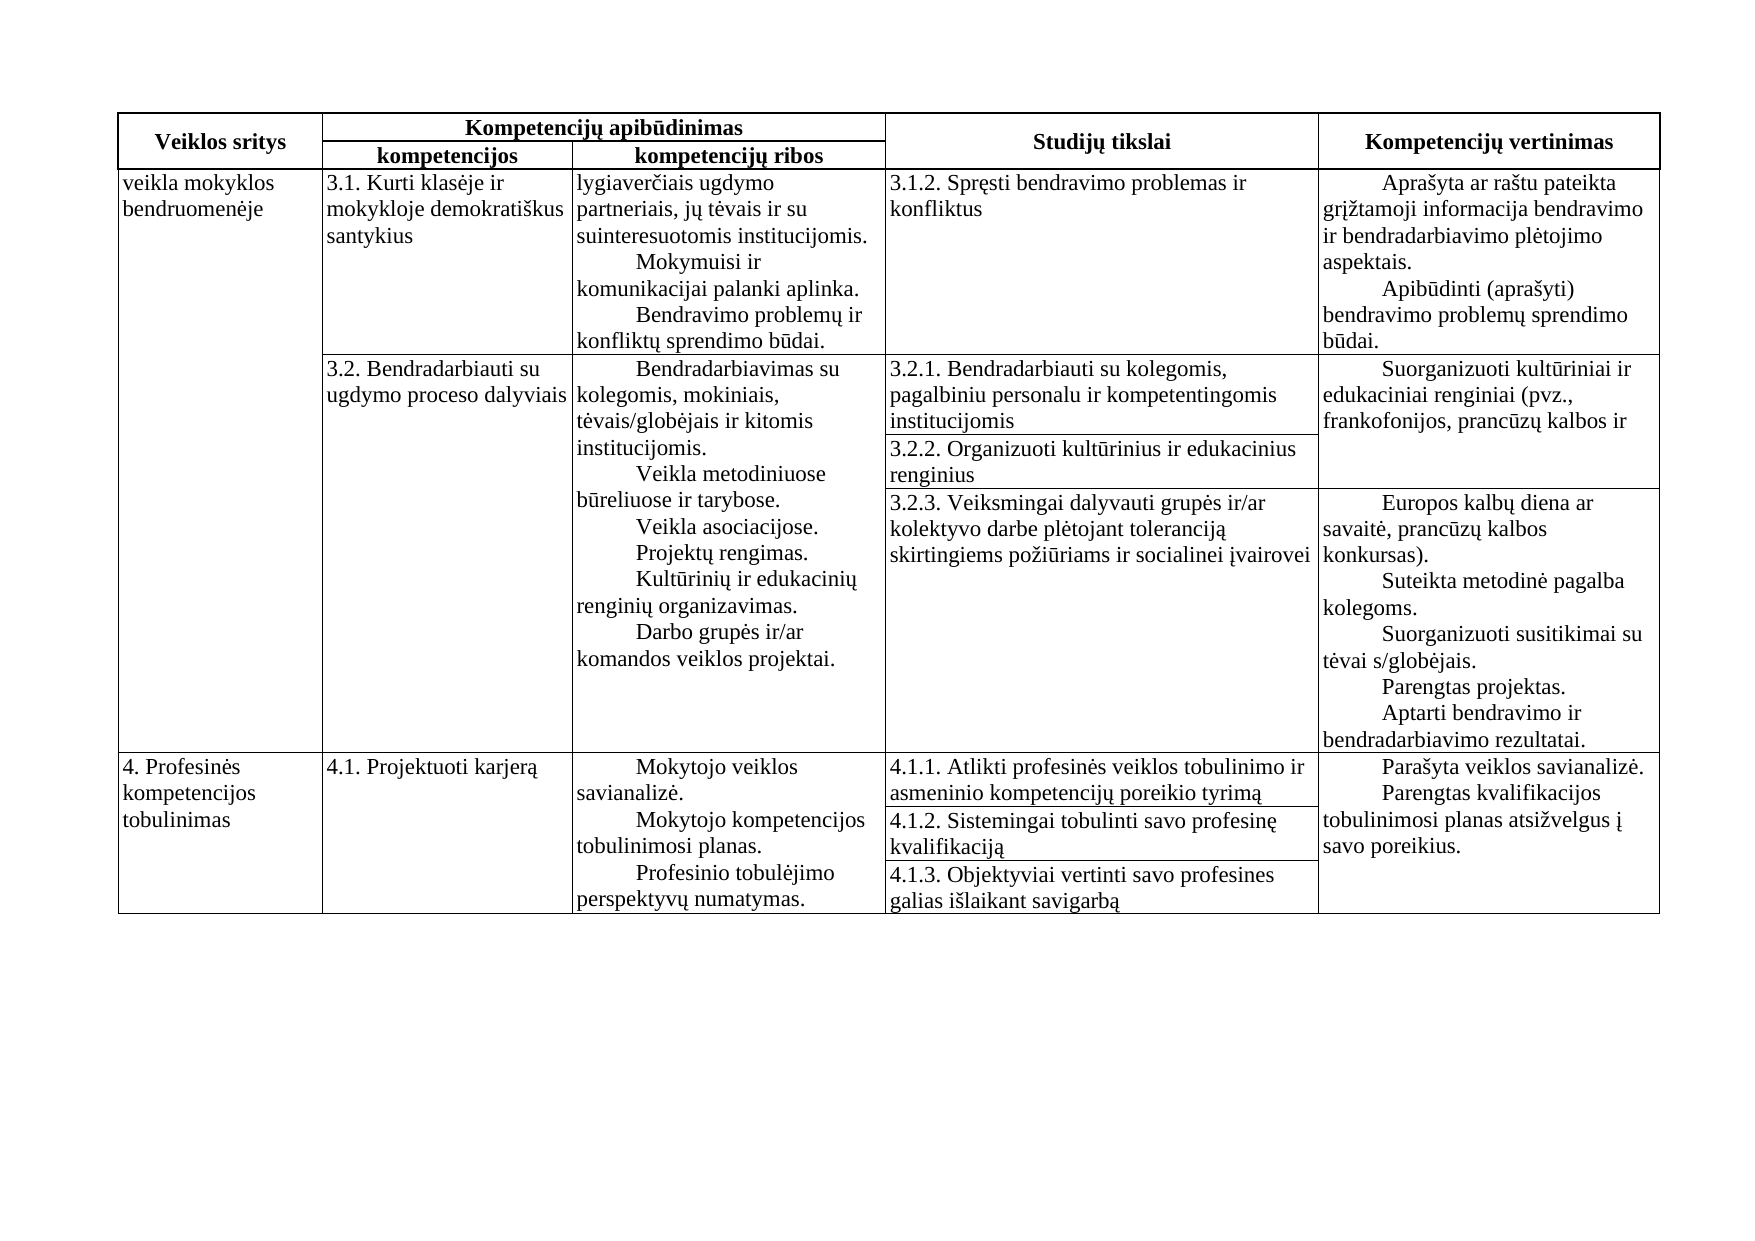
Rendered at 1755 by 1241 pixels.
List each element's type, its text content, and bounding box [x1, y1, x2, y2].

table_cell Bendradarbiavimas su kolegomis, mokiniais, tėvais/globėjais ir kitomis institucijomis. Veikla metodiniuose būreliuose ir tarybose. Veikla asociacijose. Projektų rengimas. Kultūrinių ir edukacinių renginių organizavimas. Darbo grupės ir/ar komandos veiklos projektai. [573, 355, 885, 752]
table_cell 4. Profesinės kompetencijos tobulinimas [119, 753, 322, 913]
table_cell 3.2.3. Veiksmingai dalyvauti grupės ir/ar kolektyvo darbe plėtojant toleranciją skirtingiems požiūriams ir socialinei įvairovei [886, 489, 1318, 752]
table_cell 3.1.2. Spręsti bendravimo problemas ir konfliktus [886, 170, 1318, 354]
table_cell Aprašyta ar raštu pateikta grįžtamoji informacija bendravimo ir bendradarbiavimo plėtojimo aspektais. Apibūdinti (aprašyti) bendravimo problemų sprendimo būdai. [1319, 170, 1659, 354]
table_cell Europos kalbų diena ar savaitė, prancūzų kalbos konkursas). Suteikta metodinė pagalba kolegoms. Suorganizuoti susitikimai su tėvai s/globėjais. Parengtas projektas. Aptarti bendravimo ir bendradarbiavimo rezultatai. [1319, 489, 1659, 752]
table_header Studijų tikslai [886, 114, 1318, 168]
table_cell kompetencijų ribos [573, 142, 885, 168]
table_cell kompetencijos [323, 142, 572, 168]
table_cell 3.1. Kurti klasėje ir mokykloje demokratiškus santykius [323, 170, 572, 354]
table_cell Suorganizuoti kultūriniai ir edukaciniai renginiai (pvz., frankofonijos, prancūzų kalbos ir [1319, 355, 1659, 487]
table_cell 4.1. Projektuoti karjerą [323, 753, 572, 913]
table_cell 4.1.3. Objektyviai vertinti savo profesines galias išlaikant savigarbą [886, 861, 1318, 913]
table_cell 3.2.1. Bendradarbiauti su kolegomis, pagalbiniu personalu ir kompetentingomis institucijomis [886, 355, 1318, 434]
table_header Kompetencijų apibūdinimas [323, 114, 885, 140]
table_cell lygiaverčiais ugdymo partneriais, jų tėvais ir su suinteresuotomis institucijomis. Mokymuisi ir komunikacijai palanki aplinka. Bendravimo problemų ir konfliktų sprendimo būdai. [573, 170, 885, 354]
table_cell 3.2. Bendradarbiauti su ugdymo proceso dalyviais [323, 355, 572, 752]
table_header Kompetencijų vertinimas [1319, 114, 1659, 168]
table_cell 4.1.1. Atlikti profesinės veiklos tobulinimo ir asmeninio kompetencijų poreikio tyrimą [886, 753, 1318, 806]
table_header Veiklos sritys [119, 114, 322, 168]
table_cell veikla mokyklos bendruomenėje [119, 170, 322, 752]
table_cell Parašyta veiklos savianalizė. Parengtas kvalifikacijos tobulinimosi planas atsižvelgus į savo poreikius. [1319, 753, 1659, 913]
table_cell 4.1.2. Sistemingai tobulinti savo profesinę kvalifikaciją [886, 807, 1318, 859]
table_cell 3.2.2. Organizuoti kultūrinius ir edukacinius renginius [886, 435, 1318, 487]
table_cell Mokytojo veiklos savianalizė. Mokytojo kompetencijos tobulinimosi planas. Profesinio tobulėjimo perspektyvų numatymas. [573, 753, 885, 913]
